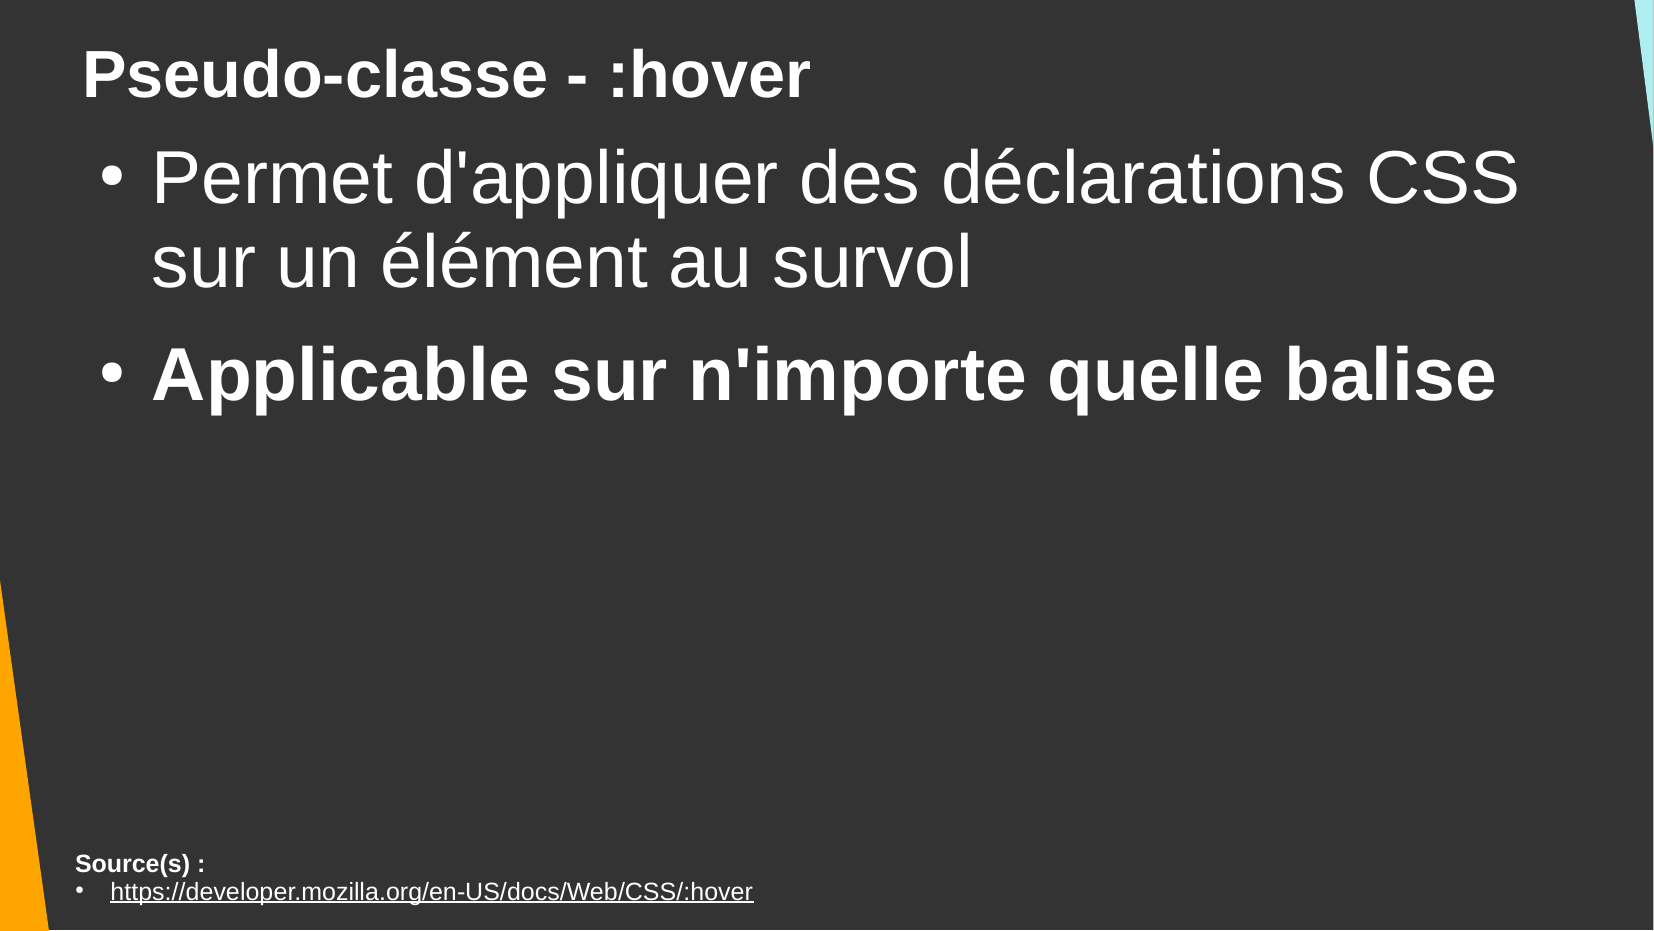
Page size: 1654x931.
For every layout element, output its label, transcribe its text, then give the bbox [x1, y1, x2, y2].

text_box [1634, 0, 1654, 153]
title Pseudo-classe - :hover [82, 37, 1571, 114]
text_box [0, 580, 49, 931]
text_box Source(s) : https://developer.mozilla.org/en-US/docs/Web/CSS/:hover [60, 841, 1546, 913]
list Permet d'appliquer des déclarations CSS sur un élément au survol Applicable sur n'importe quelle balise [80, 135, 1620, 733]
